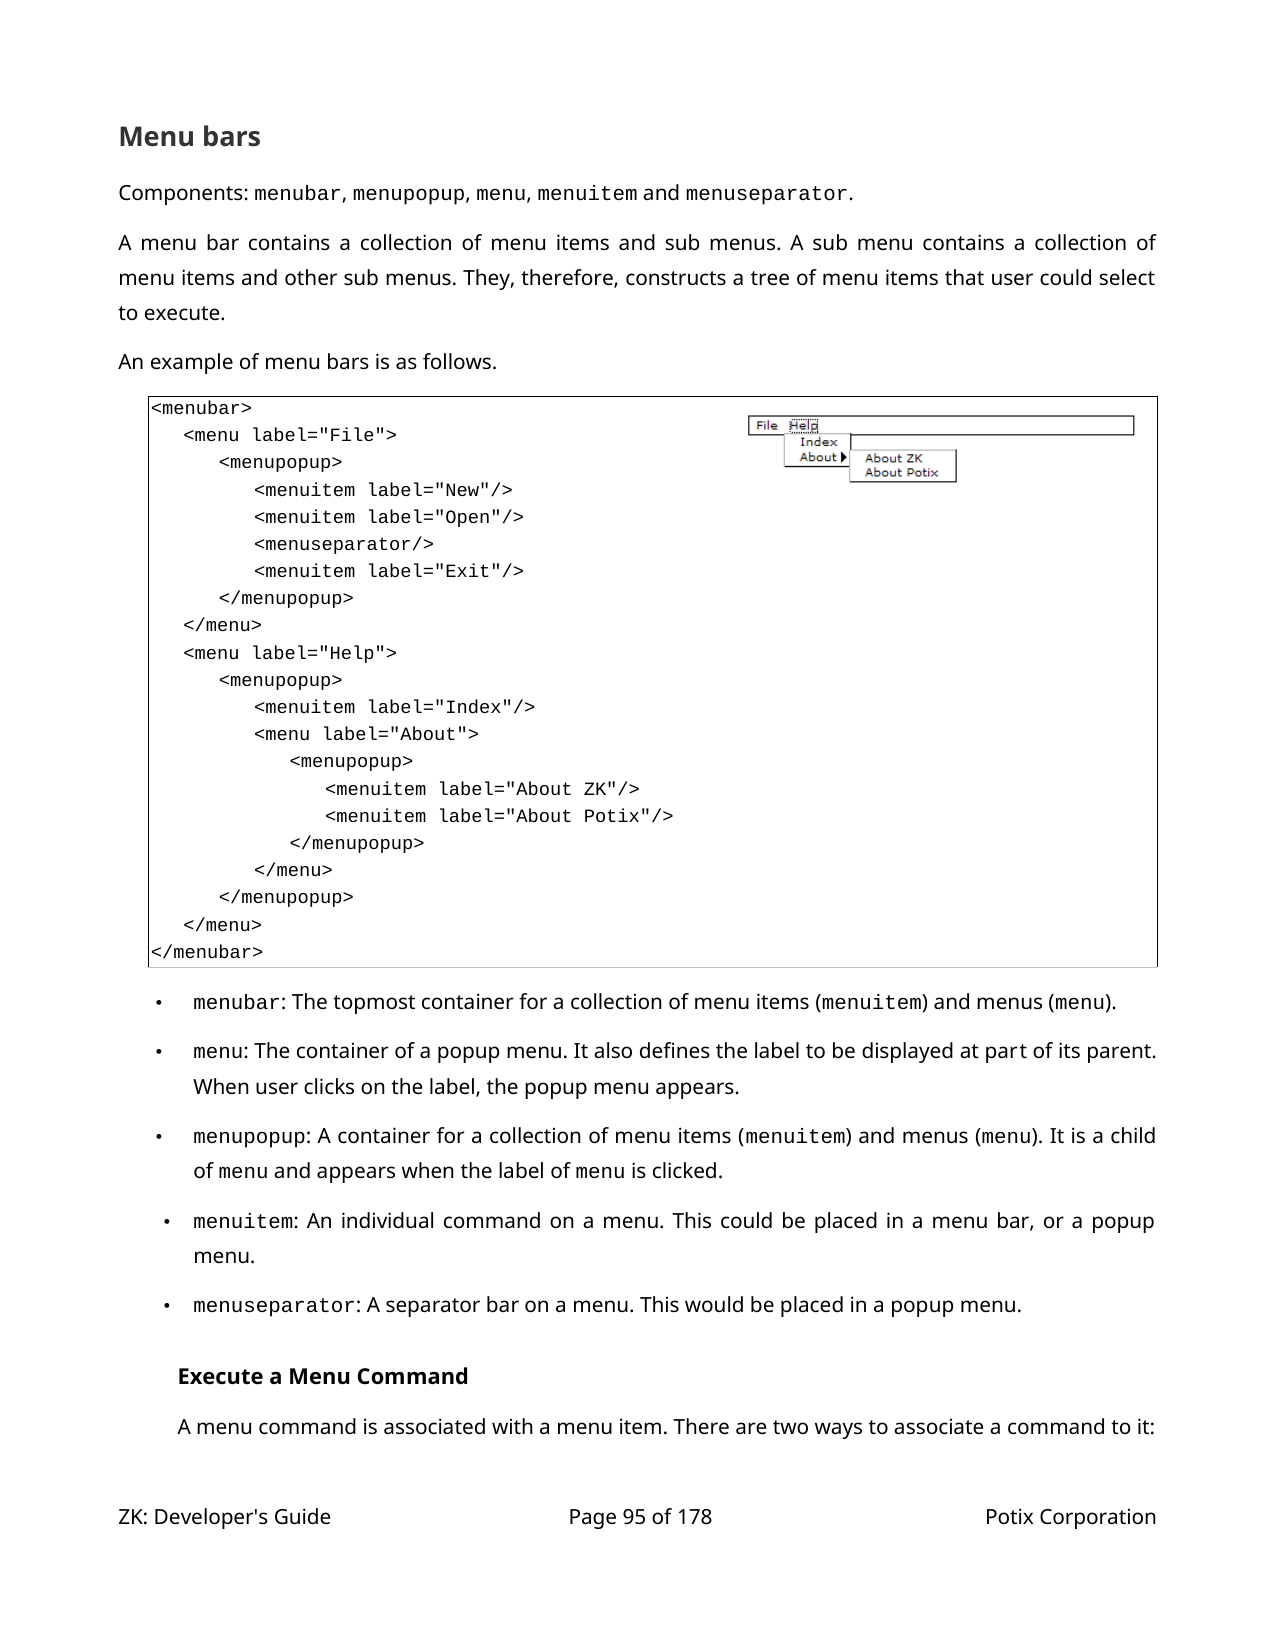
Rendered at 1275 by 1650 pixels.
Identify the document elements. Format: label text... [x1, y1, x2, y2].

list menuseparator: A separator bar on a menu. This would be placed in a popup menu. [164, 1290, 1157, 1319]
text </menu> [149, 613, 1157, 638]
text <menuitem label="Index"/> [149, 695, 1157, 719]
subtitle Execute a Menu Command [177, 1361, 1157, 1391]
text <menu label="About"> [149, 722, 1157, 746]
text <menu label="Help"> [149, 641, 1157, 665]
text </menubar> [149, 939, 1157, 967]
list menuitem: An individual command on a menu. This could be placed in a menu bar, or a popup menu. [164, 1206, 1157, 1269]
text <menuitem label="About Potix"/> [149, 804, 1157, 828]
text A menu command is associated with a menu item. There are two ways to associate a command to it: [177, 1412, 1157, 1440]
text <menu label="File"> [149, 423, 746, 447]
text A menu bar contains a collection of menu items and sub menus. A sub menu contains a collection of menu items and other sub menus. They, therefore, constructs a tree of menu items that user could select to execute. [118, 228, 1157, 326]
text <menuitem label="About ZK"/> [149, 776, 1157, 801]
text <menuitem label="New"/> [149, 477, 1157, 502]
text <menupopup> [149, 450, 746, 474]
list menubar: The topmost container for a collection of menu items (menuitem) and menus (menu). [156, 987, 1157, 1016]
text <menupopup> [149, 668, 1157, 692]
text <menupopup> [149, 749, 1157, 773]
text <menubar> [149, 397, 1157, 420]
list menu: The container of a popup menu. It also defines the label to be displayed at part of its parent. When user clicks on the label, the popup menu appears. [156, 1037, 1157, 1100]
picture [746, 412, 1139, 485]
list menupopup: A container for a collection of menu items (menuitem) and menus (menu). It is a child of menu and appears when the label of menu is clicked. [156, 1121, 1157, 1185]
subtitle Menu bars [118, 118, 1157, 155]
text </menupopup> [149, 831, 1157, 855]
text <menuseparator/> [149, 532, 1157, 556]
text </menupopup> [149, 586, 1157, 610]
text [1139, 450, 1157, 474]
text Components: menubar, menupopup, menu, menuitem and menuseparator. [118, 178, 1157, 207]
text <menuitem label="Open"/> [149, 504, 1157, 529]
text <menuitem label="Exit"/> [149, 559, 1157, 583]
text </menu> [149, 858, 1157, 882]
text [1139, 423, 1157, 447]
text </menu> [149, 912, 1157, 937]
text </menupopup> [149, 885, 1157, 909]
text An example of menu bars is as follows. [118, 347, 1157, 375]
